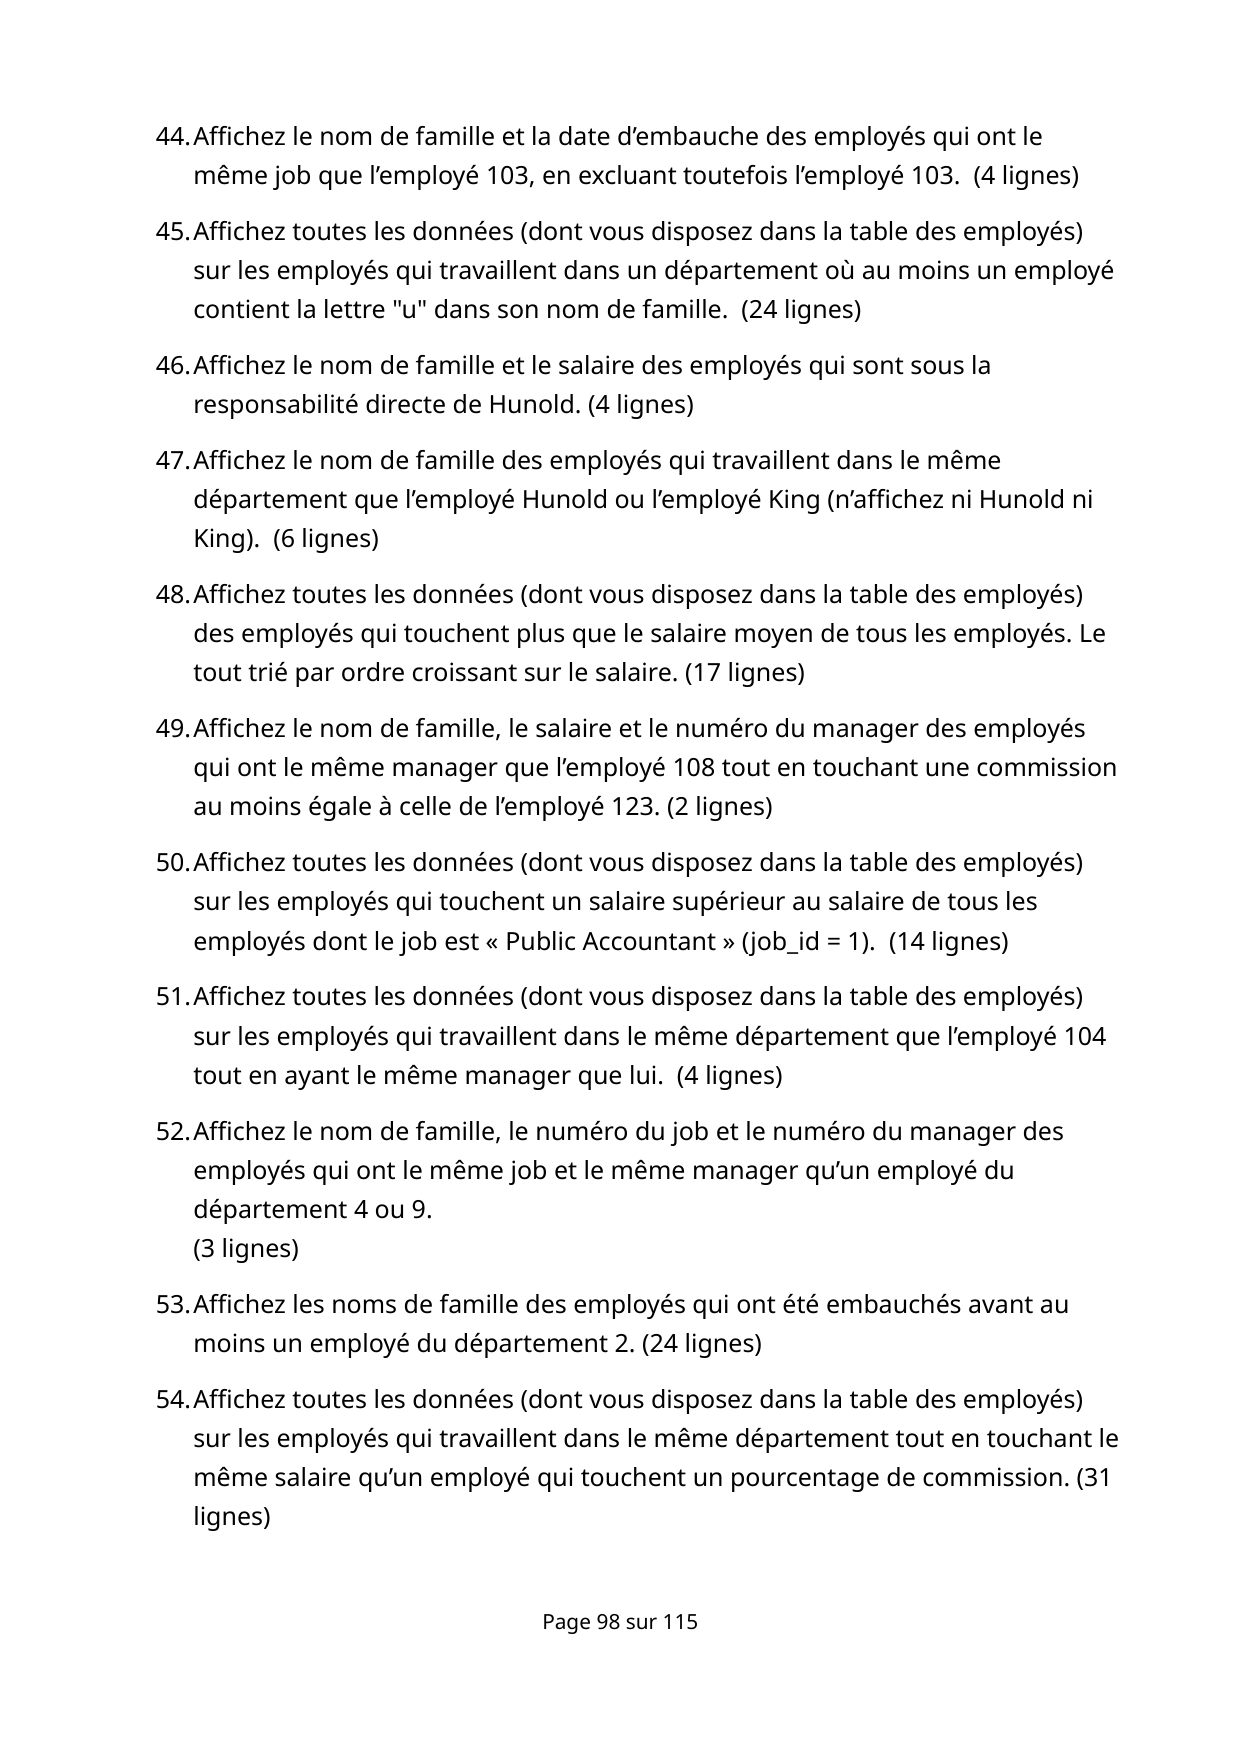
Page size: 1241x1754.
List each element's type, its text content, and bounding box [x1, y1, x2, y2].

list Affichez toutes les données (dont vous disposez dans la table des employés) sur les employés qui travaillent dans un département où au moins un employé contient la lettre "u" dans son nom de famille. (24 lignes) [156, 213, 1122, 326]
list Affichez le nom de famille des employés qui travaillent dans le même département que l’employé Hunold ou l’employé King (n’affichez ni Hunold ni King). (6 lignes) [156, 442, 1122, 555]
list Affichez toutes les données (dont vous disposez dans la table des employés) sur les employés qui touchent un salaire supérieur au salaire de tous les employés dont le job est « Public Accountant » (job_id = 1). (14 lignes) [156, 845, 1122, 957]
list Affichez le nom de famille et la date d’embauche des employés qui ont le même job que l’employé 103, en excluant toutefois l’employé 103. (4 lignes) [156, 118, 1122, 191]
list Affichez toutes les données (dont vous disposez dans la table des employés) des employés qui touchent plus que le salaire moyen de tous les employés. Le tout trié par ordre croissant sur le salaire. (17 lignes) [156, 576, 1122, 689]
list Affichez toutes les données (dont vous disposez dans la table des employés) sur les employés qui travaillent dans le même département que l’employé 104 tout en ayant le même manager que lui. (4 lignes) [156, 979, 1122, 1091]
list Affichez les noms de famille des employés qui ont été embauchés avant au moins un employé du département 2. (24 lignes) [156, 1286, 1122, 1360]
list Affichez le nom de famille et le salaire des employés qui sont sous la responsabilité directe de Hunold. (4 lignes) [156, 347, 1122, 421]
list Affichez toutes les données (dont vous disposez dans la table des employés) sur les employés qui travaillent dans le même département tout en touchant le même salaire qu’un employé qui touchent un pourcentage de commission. (31 lignes) [156, 1381, 1122, 1533]
list Affichez le nom de famille, le numéro du job et le numéro du manager des employés qui ont le même job et le même manager qu’un employé du département 4 ou 9. (3 lignes) [156, 1113, 1122, 1265]
list Affichez le nom de famille, le salaire et le numéro du manager des employés qui ont le même manager que l’employé 108 tout en touchant une commission au moins égale à celle de l’employé 123. (2 lignes) [156, 711, 1122, 823]
